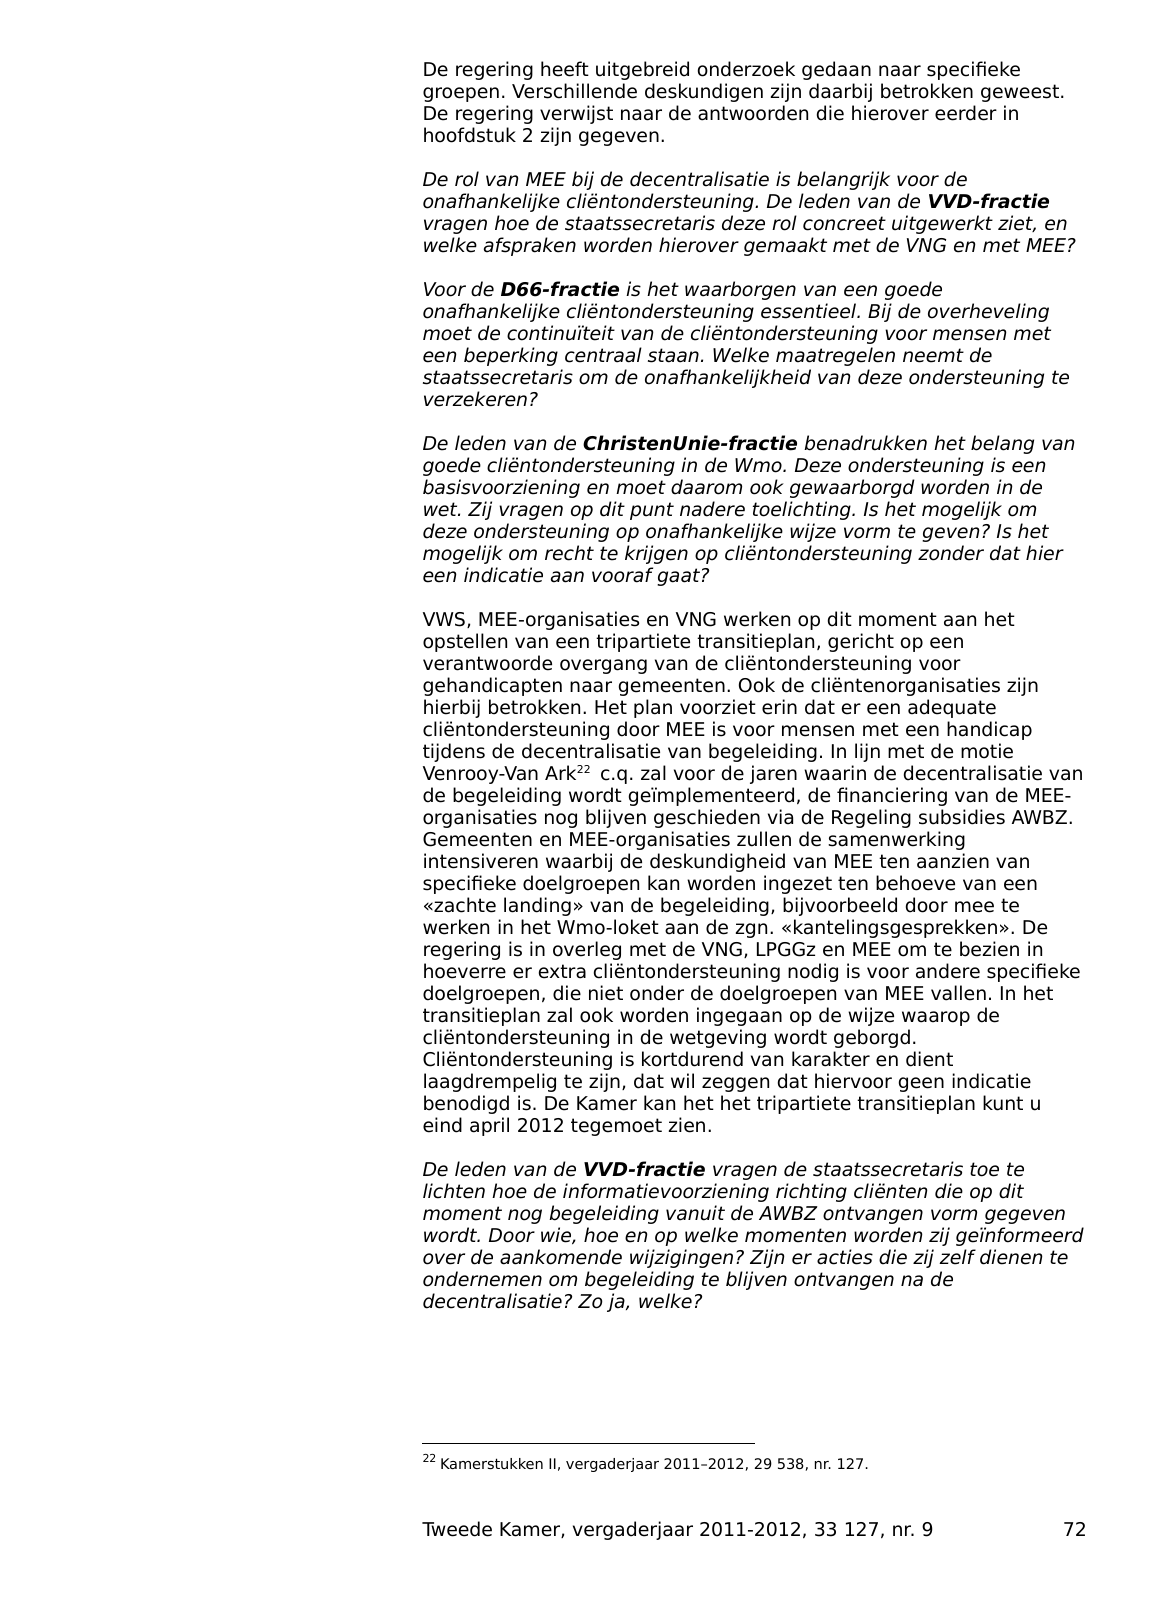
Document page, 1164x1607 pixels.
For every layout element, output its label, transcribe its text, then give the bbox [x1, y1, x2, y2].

text Kamerstukken II, vergaderjaar 2011–2012, 29 538, nr. 127. [422, 1452, 1087, 1474]
text Voor de D66-fractie is het waarborgen van een goede onafhankelijke cliëntondersteuning essentieel. Bij de overheveling moet de continuïteit van de cliëntondersteuning voor mensen met een beperking centraal staan. Welke maatregelen neemt de staatssecretaris om de onafhankelijkheid van deze ondersteuning te verzekeren? [422, 279, 1087, 411]
text De rol van MEE bij de decentralisatie is belangrijk voor de onafhankelijke cliëntondersteuning. De leden van de VVD-fractie vragen hoe de staatssecretaris deze rol concreet uitgewerkt ziet, en welke afspraken worden hierover gemaakt met de VNG en met MEE? [422, 169, 1087, 257]
text De leden van de VVD-fractie vragen de staatssecretaris toe te lichten hoe de informatievoorziening richting cliënten die op dit moment nog begeleiding vanuit de AWBZ ontvangen vorm gegeven wordt. Door wie, hoe en op welke momenten worden zij geïnformeerd over de aankomende wijzigingen? Zijn er acties die zij zelf dienen te ondernemen om begeleiding te blijven ontvangen na de decentralisatie? Zo ja, welke? [422, 1159, 1087, 1313]
text De leden van de ChristenUnie-fractie benadrukken het belang van goede cliëntondersteuning in de Wmo. Deze ondersteuning is een basisvoorziening en moet daarom ook gewaarborgd worden in de wet. Zij vragen op dit punt nadere toelichting. Is het mogelijk om deze ondersteuning op onafhankelijke wijze vorm te geven? Is het mogelijk om recht te krijgen op cliëntondersteuning zonder dat hier een indicatie aan vooraf gaat? [422, 433, 1087, 587]
text De regering heeft uitgebreid onderzoek gedaan naar specifieke groepen. Verschillende deskundigen zijn daarbij betrokken geweest. De regering verwijst naar de antwoorden die hierover eerder in hoofdstuk 2 zijn gegeven. [422, 59, 1087, 147]
text VWS, MEE-organisaties en VNG werken op dit moment aan het opstellen van een tripartiete transitieplan, gericht op een verantwoorde overgang van de cliëntondersteuning voor gehandicapten naar gemeenten. Ook de cliëntenorganisaties zijn hierbij betrokken. Het plan voorziet erin dat er een adequate cliëntondersteuning door MEE is voor mensen met een handicap tijdens de decentralisatie van begeleiding. In lijn met de motie Venrooy-Van Ark c.q. zal voor de jaren waarin de decentralisatie van de begeleiding wordt geïmplementeerd, de financiering van de MEE-organisaties nog blijven geschieden via de Regeling subsidies AWBZ. Gemeenten en MEE-organisaties zullen de samenwerking intensiveren waarbij de deskundigheid van MEE ten aanzien van specifieke doelgroepen kan worden ingezet ten behoeve van een «zachte landing» van de begeleiding, bijvoorbeeld door mee te werken in het Wmo-loket aan de zgn. «kantelingsgesprekken». De regering is in overleg met de VNG, LPGGz en MEE om te bezien in hoeverre er extra cliëntondersteuning nodig is voor andere specifieke doelgroepen, die niet onder de doelgroepen van MEE vallen. In het transitieplan zal ook worden ingegaan op de wijze waarop de cliëntondersteuning in de wetgeving wordt geborgd. Cliëntondersteuning is kortdurend van karakter en dient laagdrempelig te zijn, dat wil zeggen dat hiervoor geen indicatie benodigd is. De Kamer kan het het tripartiete transitieplan kunt u eind april 2012 tegemoet zien. [422, 609, 1087, 1137]
